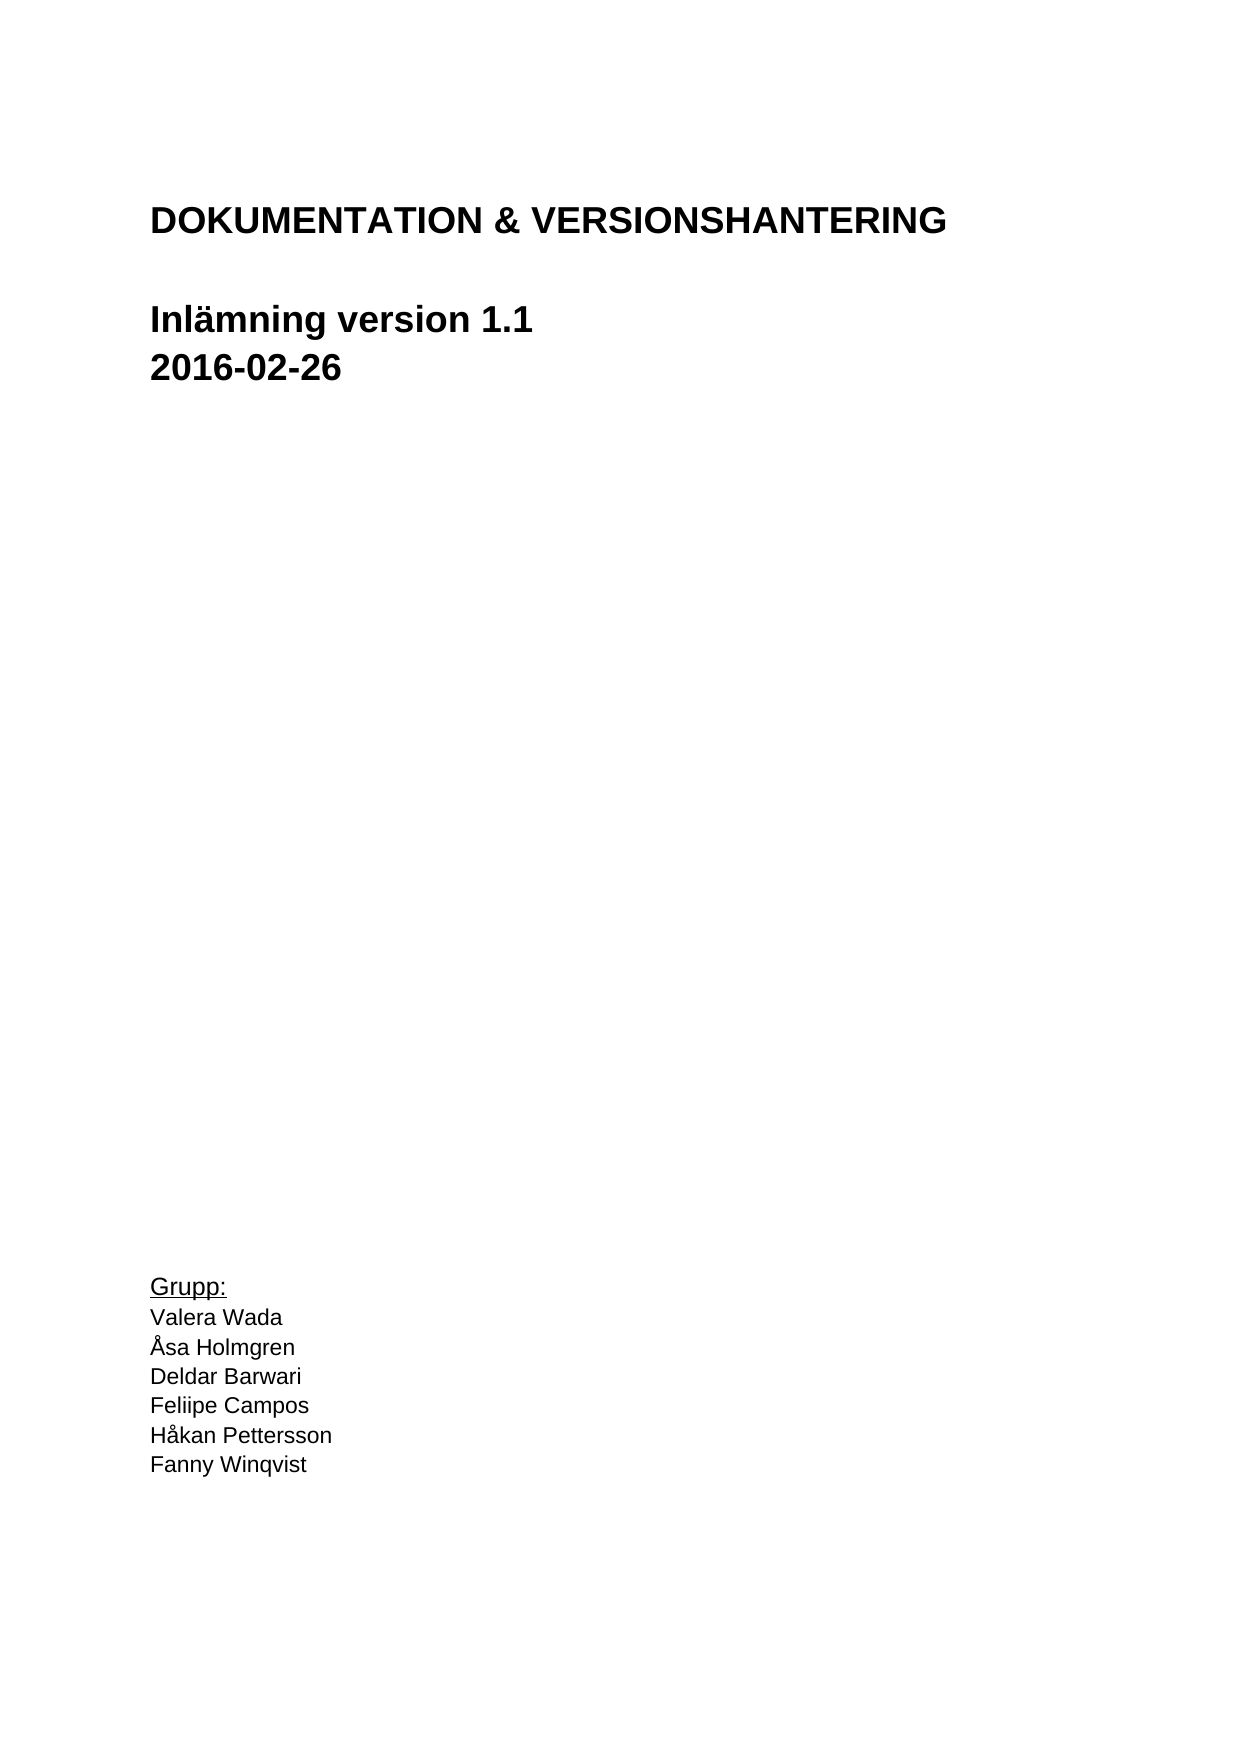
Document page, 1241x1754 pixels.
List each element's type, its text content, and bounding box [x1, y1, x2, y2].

text Valera Wada [150, 1305, 1091, 1330]
text Feliipe Campos [150, 1393, 1091, 1418]
subtitle Inlämning version 1.1 2016-02-26 [150, 298, 1091, 388]
text Deldar Barwari [150, 1363, 1091, 1389]
text Åsa Holmgren [150, 1334, 1091, 1360]
subtitle Grupp: [150, 1273, 1091, 1301]
subtitle DOKUMENTATION & VERSIONSHANTERING [150, 200, 1091, 242]
text Fanny Winqvist [150, 1452, 1091, 1477]
text Håkan Pettersson [150, 1422, 1091, 1448]
